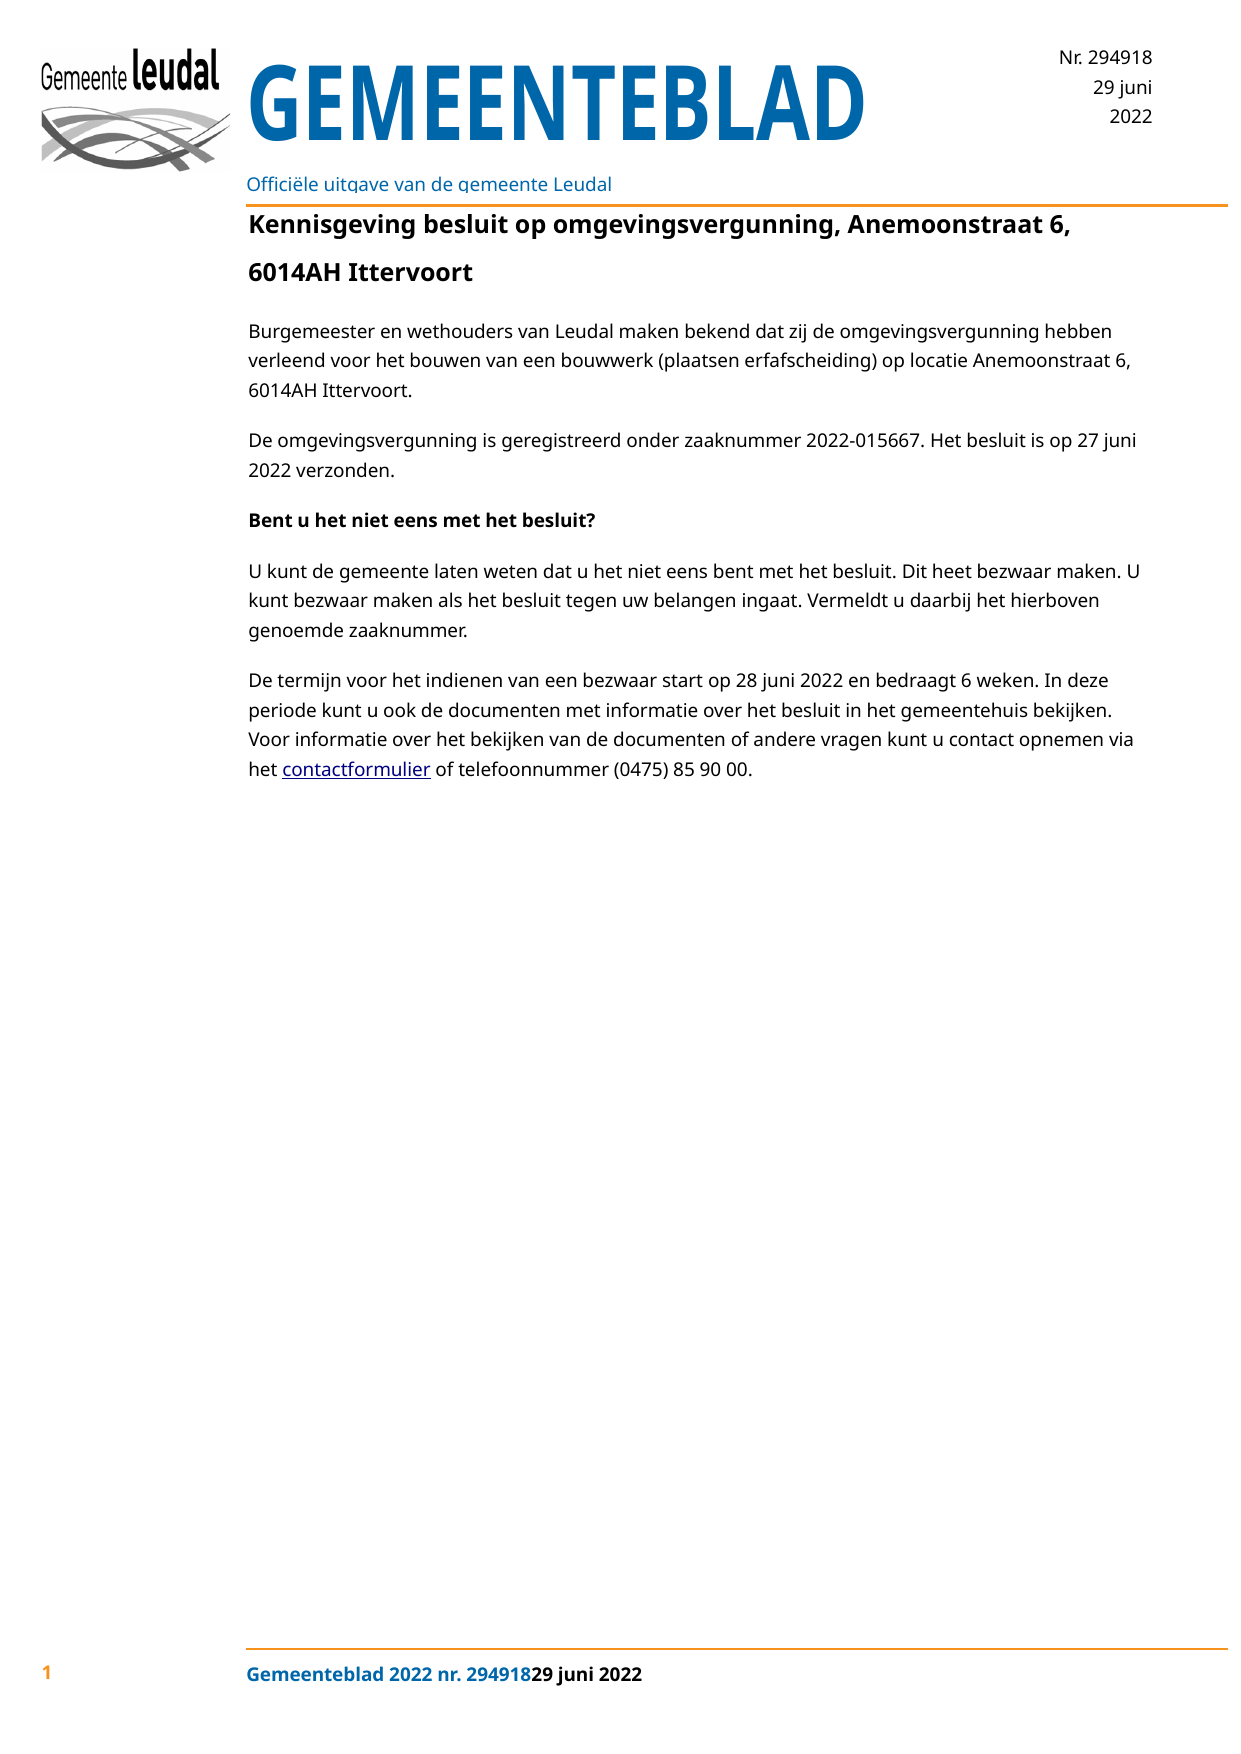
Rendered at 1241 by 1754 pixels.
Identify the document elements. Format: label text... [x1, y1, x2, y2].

text De omgevingsvergunning is geregistreerd onder zaaknummer 2022-015667. Het besluit is op 27 juni 2022 verzonden. [248, 427, 1152, 483]
text De termijn voor het indienen van een bezwaar start op 28 juni 2022 en bedraagt 6 weken. In deze periode kunt u ook de documenten met informatie over het besluit in het gemeentehuis bekijken. Voor informatie over het bekijken van de documenten of andere vragen kunt u contact opnemen via het contactformulier of telefoonnummer (0475) 85 90 00. [248, 667, 1152, 782]
text Burgemeester en wethouders van Leudal maken bekend dat zij de omgevingsvergunning hebben verleend voor het bouwen van een bouwwerk (plaatsen erfafscheiding) op locatie Anemoonstraat 6, 6014AH Ittervoort. [248, 318, 1152, 403]
text Kennisgeving besluit op omgevingsvergunning, Anemoonstraat 6, 6014AH Ittervoort [248, 207, 1152, 288]
picture [41, 47, 231, 172]
text U kunt de gemeente laten weten dat u het niet eens bent met het besluit. Dit heet bezwaar maken. U kunt bezwaar maken als het besluit tegen uw belangen ingaat. Vermeldt u daarbij het hierboven genoemde zaaknummer. [248, 558, 1152, 643]
text Bent u het niet eens met het besluit? [248, 507, 1152, 533]
